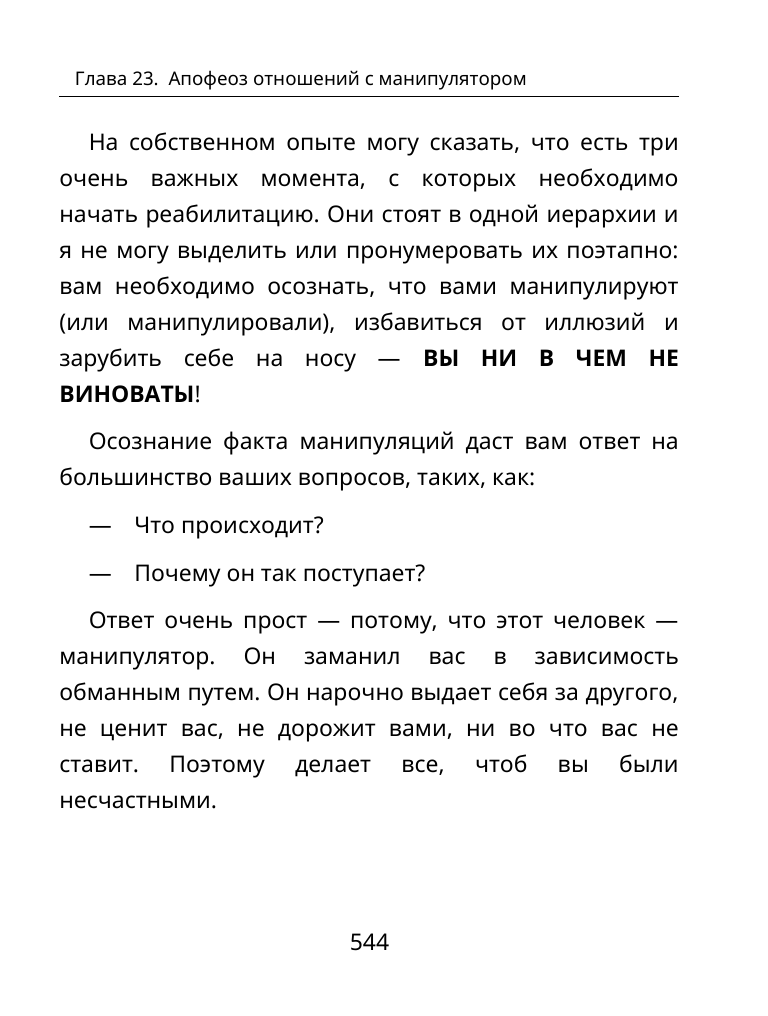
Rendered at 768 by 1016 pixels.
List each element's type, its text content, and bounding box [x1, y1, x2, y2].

text Осознание факта манипуляций даст вам ответ на большинство ваших вопросов, таких, как: [59, 425, 679, 492]
text Ответ очень прост — потому, что этот человек — манипулятор. Он заманил вас в зависимость обманным путем. Он нарочно выдает себя за другого, не ценит вас, не дорожит вами, ни во что вас не ставит. Поэтому делает все, чтоб вы были несчастными. [59, 604, 679, 815]
text На собственном опыте могу сказать, что есть три очень важных момента, с которых необходимо начать реабилитацию. Они стоят в одной иерархии и я не могу выделить или пронумеровать их поэтапно: вам необходимо осознать, что вами манипулируют (или манипулировали), избавиться от иллюзий и зарубить себе на носу — ВЫ НИ В ЧЕМ НЕ ВИНОВАТЫ! [59, 126, 679, 409]
list Почему он так поступает? [59, 557, 679, 588]
list Что происходит? [59, 509, 679, 540]
